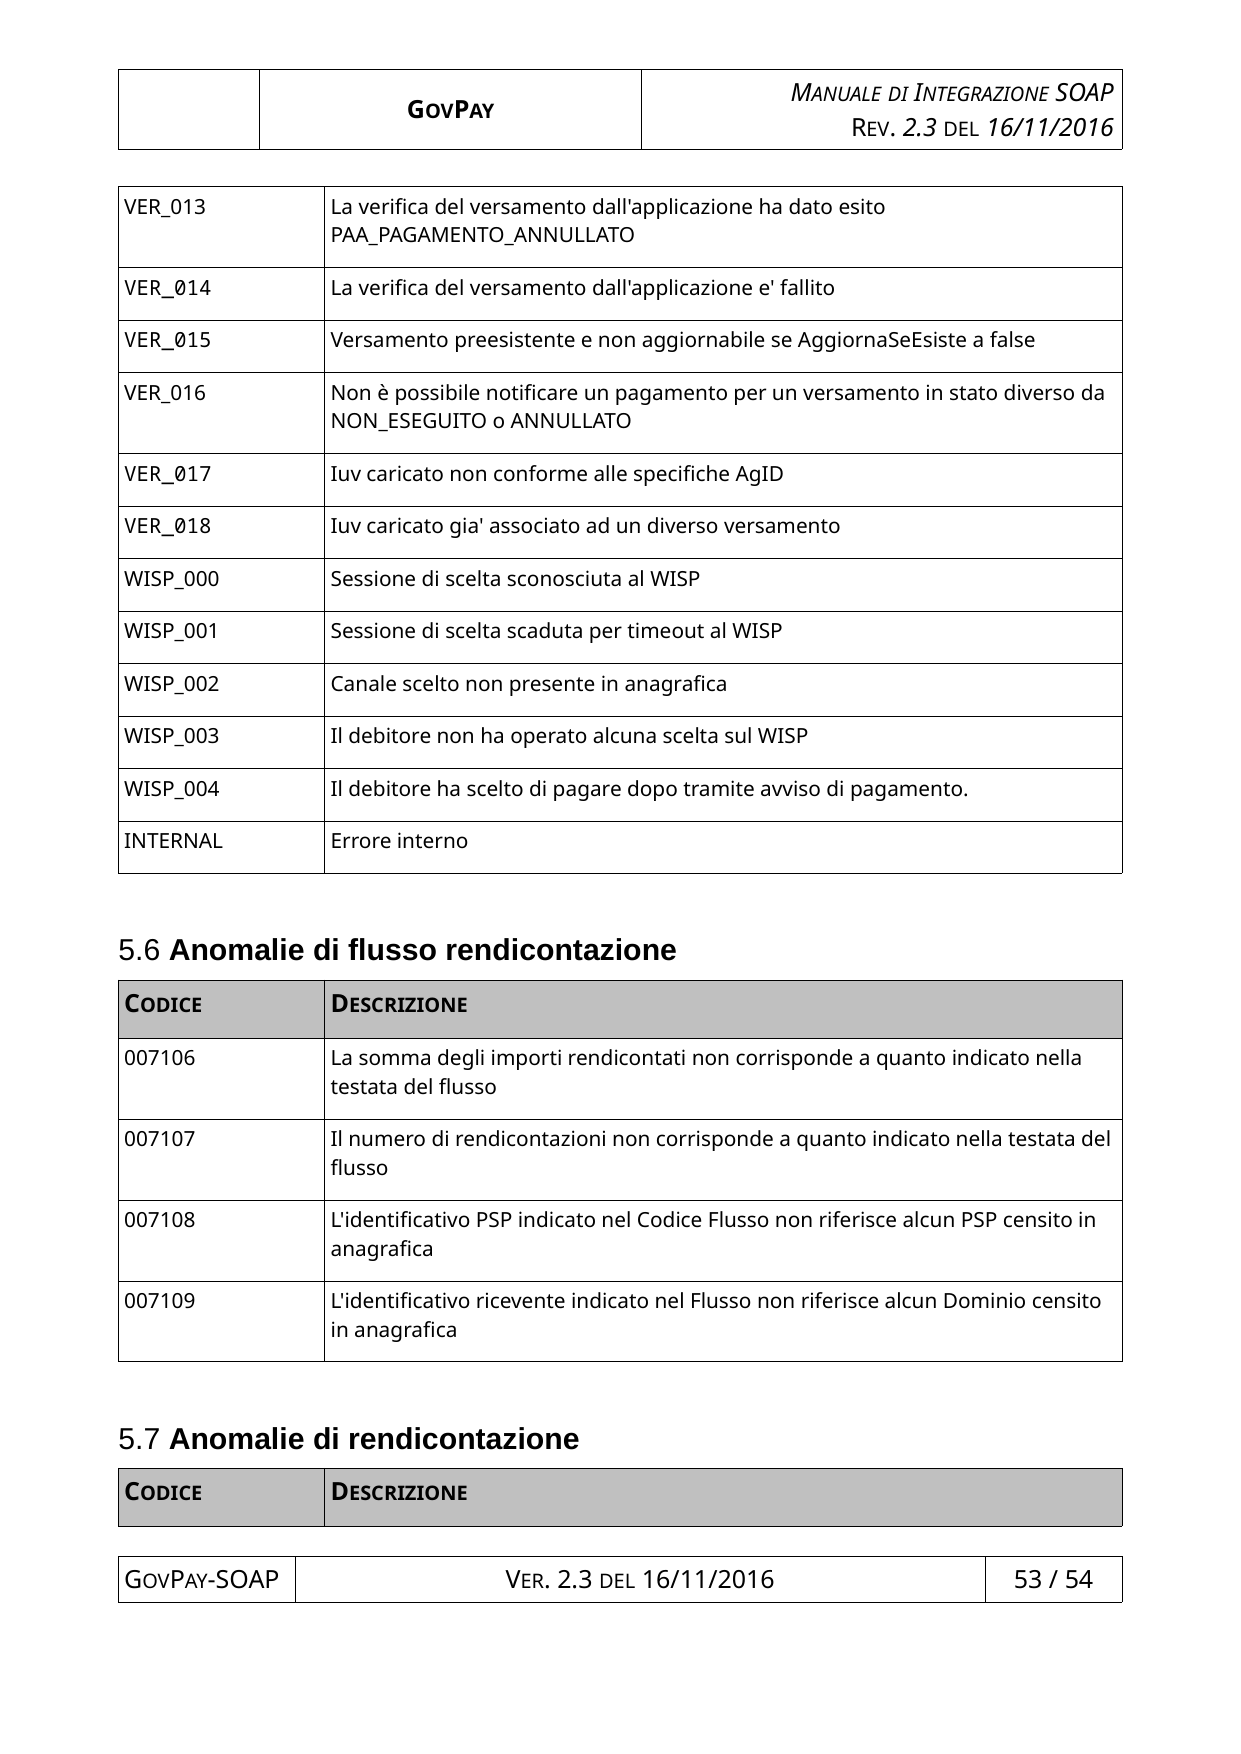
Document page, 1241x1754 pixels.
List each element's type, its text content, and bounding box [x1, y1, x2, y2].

table_cell 007107 [119, 1120, 324, 1199]
table_cell WISP_000 [119, 559, 324, 611]
table_cell 007108 [119, 1201, 324, 1281]
table_cell La verifica del versamento dall'applicazione e' fallito [325, 268, 1122, 320]
table_header Descrizione [325, 1469, 1122, 1526]
table_cell Non è possibile notificare un pagamento per un versamento in stato diverso da NON_ESEGUITO o ANNULLATO [325, 373, 1122, 453]
table_cell Il numero di rendicontazioni non corrisponde a quanto indicato nella testata del flusso [325, 1120, 1122, 1199]
table_cell VER_016 [119, 373, 324, 453]
table_cell La verifica del versamento dall'applicazione ha dato esito PAA_PAGAMENTO_ANNULLATO [325, 187, 1122, 267]
table_cell Sessione di scelta sconosciuta al WISP [325, 559, 1122, 611]
table_cell L'identificativo PSP indicato nel Codice Flusso non riferisce alcun PSP censito in anagrafica [325, 1201, 1122, 1281]
subtitle Anomalie di rendicontazione [118, 1421, 1122, 1455]
subtitle Anomalie di flusso rendicontazione [118, 932, 1122, 967]
table_cell Iuv caricato non conforme alle specifiche AgID [325, 454, 1122, 506]
table_cell VER_018 [119, 507, 324, 558]
table_cell Il debitore ha scelto di pagare dopo tramite avviso di pagamento. [325, 769, 1122, 821]
table_cell WISP_003 [119, 717, 324, 768]
table_cell Errore interno [325, 822, 1122, 873]
table_cell Sessione di scelta scaduta per timeout al WISP [325, 612, 1122, 663]
table_cell 007106 [119, 1039, 324, 1119]
table_cell WISP_004 [119, 769, 324, 821]
table_cell VER_017 [119, 454, 324, 506]
table_cell VER_014 [119, 268, 324, 320]
table_cell Il debitore non ha operato alcuna scelta sul WISP [325, 717, 1122, 768]
table_cell Iuv caricato gia' associato ad un diverso versamento [325, 507, 1122, 558]
table_header Codice [119, 981, 324, 1038]
table_cell WISP_002 [119, 664, 324, 716]
table_cell L'identificativo ricevente indicato nel Flusso non riferisce alcun Dominio censito in anagrafica [325, 1282, 1122, 1361]
table_header Codice [119, 1469, 324, 1526]
table_cell VER_015 [119, 321, 324, 372]
table_cell Canale scelto non presente in anagrafica [325, 664, 1122, 716]
table_cell VER_013 [119, 187, 324, 267]
table_cell Versamento preesistente e non aggiornabile se AggiornaSeEsiste a false [325, 321, 1122, 372]
table_cell INTERNAL [119, 822, 324, 873]
table_cell WISP_001 [119, 612, 324, 663]
table_header Descrizione [325, 981, 1122, 1038]
table_cell 007109 [119, 1282, 324, 1361]
table_cell La somma degli importi rendicontati non corrisponde a quanto indicato nella testata del flusso [325, 1039, 1122, 1119]
